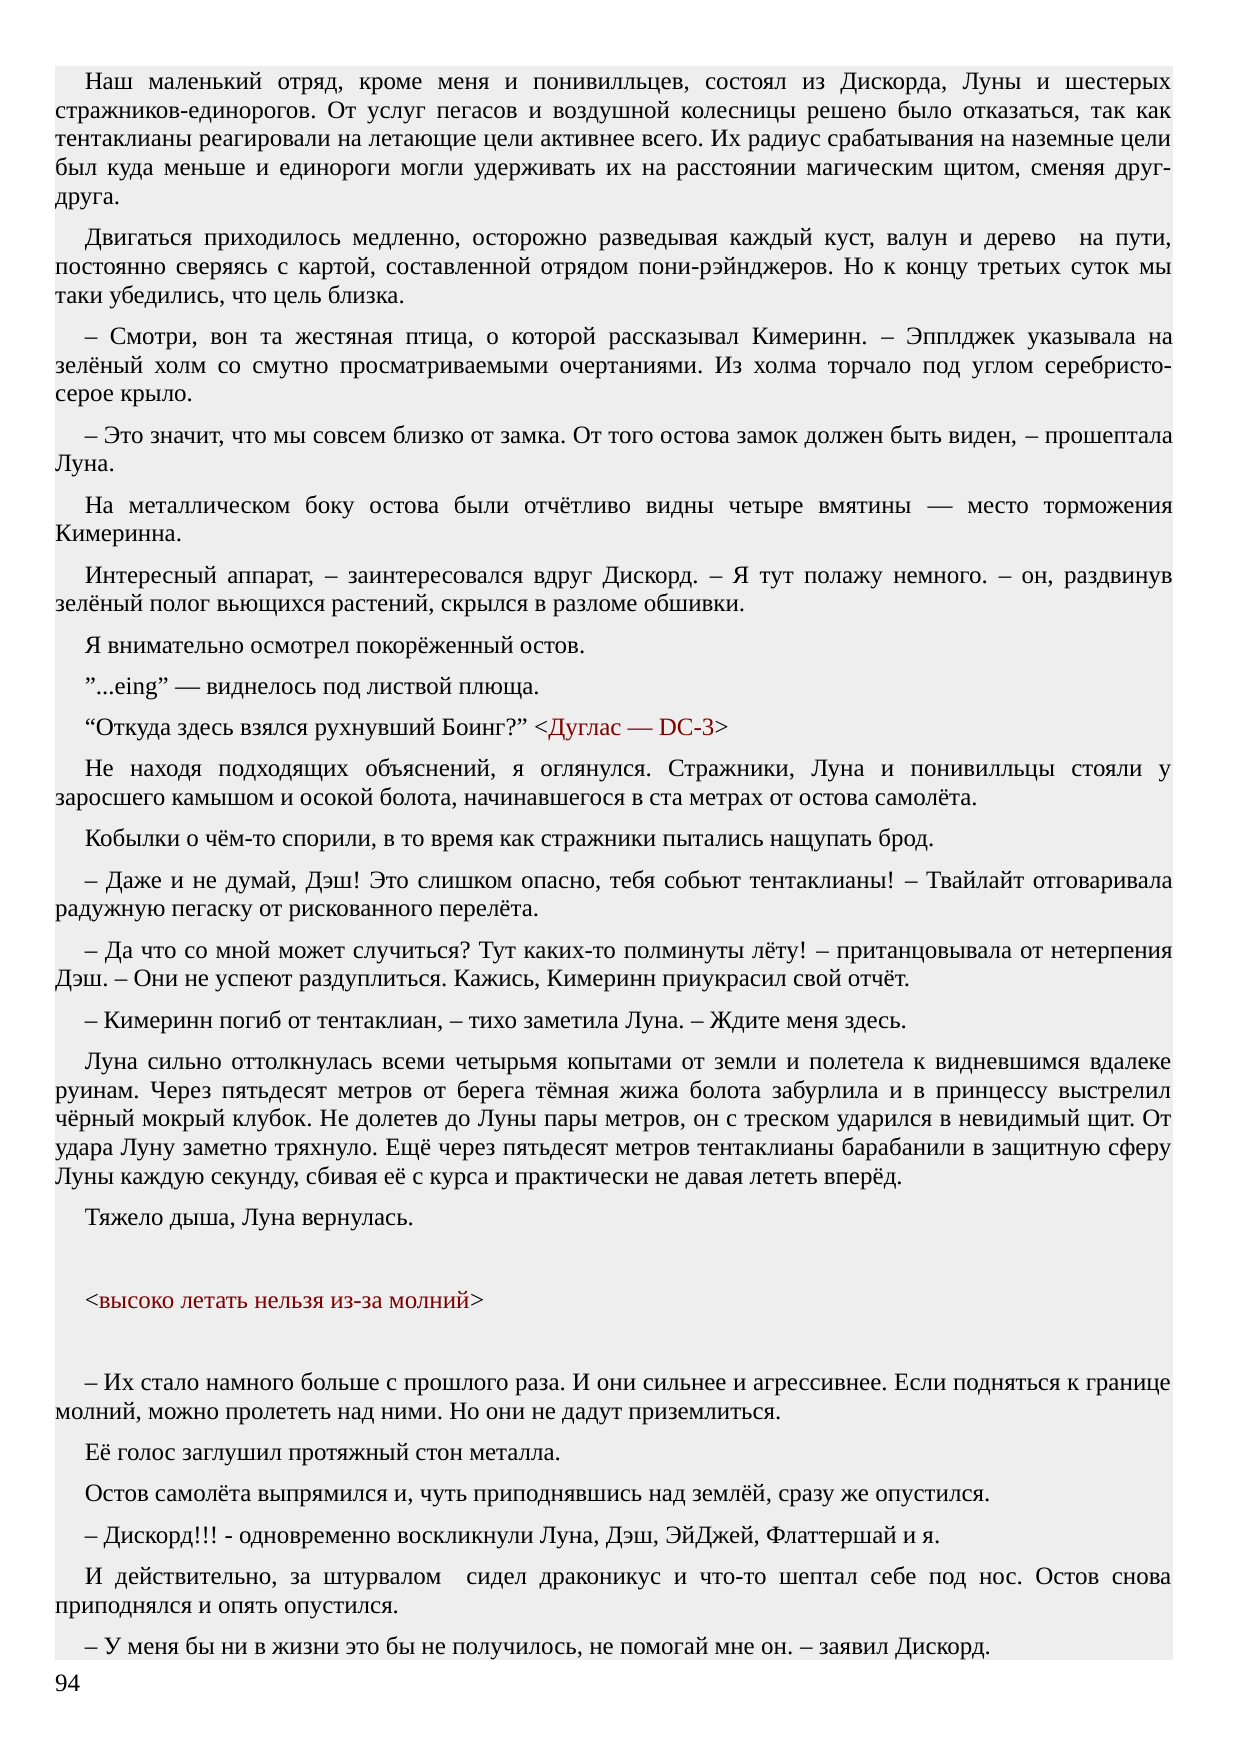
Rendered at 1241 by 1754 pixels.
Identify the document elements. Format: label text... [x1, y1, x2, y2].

text Луна сильно оттолкнулась всеми четырьмя копытами от земли и полетела к видневшимся вдалеке руинам. Через пятьдесят метров от берега тёмная жижа болота забурлила и в принцессу выстрелил чёрный мокрый клубок. Не долетев до Луны пары метров, он с треском ударился в невидимый щит. От удара Луну заметно тряхнуло. Ещё через пятьдесят метров тентаклианы барабанили в защитную сферу Луны каждую секунду, сбивая её с курса и практически не давая лететь вперёд. [55, 1046, 1173, 1190]
text “Откуда здесь взялся рухнувший Боинг?” <Дуглас — DC-3> [55, 712, 1173, 741]
text Тяжело дыша, Луна вернулась. [55, 1202, 1173, 1231]
text Её голос заглушил протяжный стон металла. [55, 1437, 1173, 1466]
text – Их стало намного больше с прошлого раза. И они сильнее и агрессивнее. Если подняться к границе молний, можно пролететь над ними. Но они не дадут приземлиться. [55, 1367, 1173, 1425]
text Остов самолёта выпрямился и, чуть приподнявшись над землёй, сразу же опустился. [55, 1478, 1173, 1507]
text И действительно, за штурвалом сидел драконикус и что-то шептал себе под нос. Остов снова приподнялся и опять опустился. [55, 1561, 1173, 1618]
text Двигаться приходилось медленно, осторожно разведывая каждый куст, валун и дерево на пути, постоянно сверяясь с картой, составленной отрядом пони-рэйнджеров. Но к концу третьих суток мы таки убедились, что цель близка. [55, 222, 1173, 308]
text Наш маленький отряд, кроме меня и понивилльцев, состоял из Дискорда, Луны и шестерых стражников-единорогов. От услуг пегасов и воздушной колесницы решено было отказаться, так как тентаклианы реагировали на летающие цели активнее всего. Их радиус срабатывания на наземные цели был куда меньше и единороги могли удерживать их на расстоянии магическим щитом, сменяя друг-друга. [55, 66, 1173, 210]
text – У меня бы ни в жизни это бы не получилось, не помогай мне он. – заявил Дискорд. [55, 1631, 1173, 1660]
text Я внимательно осмотрел покорёженный остов. [55, 630, 1173, 658]
text ”...eing” — виднелось под листвой плюща. [55, 671, 1173, 700]
text Кобылки о чём-то спорили, в то время как стражники пытались нащупать брод. [55, 823, 1173, 852]
text – Да что со мной может случиться? Тут каких-то полминуты лёту! – пританцовывала от нетерпения Дэш. – Они не успеют раздуплиться. Кажись, Кимеринн приукрасил свой отчёт. [55, 935, 1173, 992]
text Интересный аппарат, – заинтересовался вдруг Дискорд. – Я тут полажу немного. – он, раздвинув зелёный полог вьющихся растений, скрылся в разломе обшивки. [55, 560, 1173, 617]
text Не находя подходящих объяснений, я оглянулся. Стражники, Луна и понивилльцы стояли у заросшего камышом и осокой болота, начинавшегося в ста метрах от остова самолёта. [55, 753, 1173, 811]
text <высоко летать нельзя из-за молний> [55, 1285, 1173, 1313]
text – Дискорд!!! - одновременно воскликнули Луна, Дэш, ЭйДжей, Флаттершай и я. [55, 1520, 1173, 1548]
text – Кимеринн погиб от тентаклиан, – тихо заметила Луна. – Ждите меня здесь. [55, 1005, 1173, 1033]
text – Смотри, вон та жестяная птица, о которой рассказывал Кимеринн. – Эпплджек указывала на зелёный холм со смутно просматриваемыми очертаниями. Из холма торчало под углом серебристо-серое крыло. [55, 321, 1173, 407]
text – Это значит, что мы совсем близко от замка. От того остова замок должен быть виден, – прошептала Луна. [55, 420, 1173, 477]
text – Даже и не думай, Дэш! Это слишком опасно, тебя собьют тентаклианы! – Твайлайт отговаривала радужную пегаску от рискованного перелёта. [55, 865, 1173, 922]
text На металлическом боку остова были отчётливо видны четыре вмятины — место торможения Кимеринна. [55, 490, 1173, 547]
